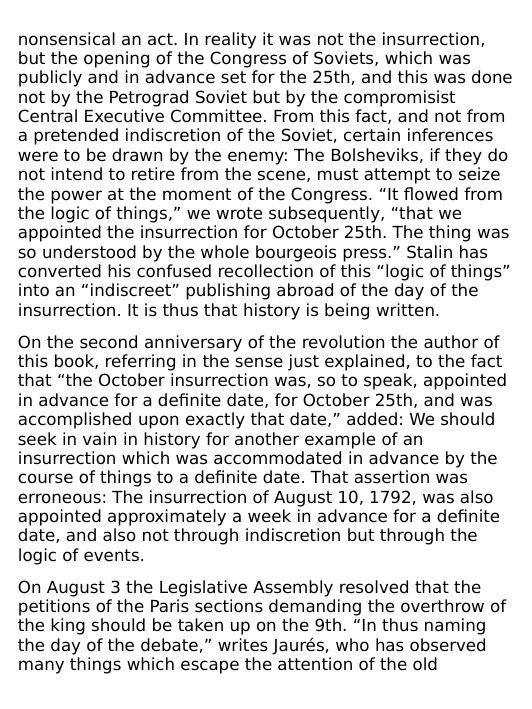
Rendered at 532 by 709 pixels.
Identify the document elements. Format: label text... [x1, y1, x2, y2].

text On August 3 the Legislative Assembly resolved that the petitions of the Paris sections demanding the overthrow of the king should be taken up on the 9th. “In thus naming the day of the debate,” writes Jaurés, who has observed many things which escape the attention of the old [18, 578, 514, 674]
text On the second anniversary of the revolution the author of this book, referring in the sense just explained, to the fact that “the October insurrection was, so to speak, appointed in advance for a definite date, for October 25th, and was accomplished upon exactly that date,” added: We should seek in vain in history for another example of an insurrection which was accommodated in advance by the course of things to a definite date. That assertion was erroneous: The insurrection of August 10, 1792, was also appointed approximately a week in advance for a definite date, and also not through indiscretion but through the logic of events. [18, 333, 514, 565]
text nonsensical an act. In reality it was not the insurrection, but the opening of the Congress of Soviets, which was publicly and in advance set for the 25th, and this was done not by the Petrograd Soviet but by the compromisist Central Executive Committee. From this fact, and not from a pretended indiscretion of the Soviet, certain inferences were to be drawn by the enemy: The Bolsheviks, if they do not intend to retire from the scene, must attempt to seize the power at the moment of the Congress. “It flowed from the logic of things,” we wrote subsequently, “that we appointed the insurrection for October 25th. The thing was so understood by the whole bourgeois press.” Stalin has converted his confused recollection of this “logic of things” into an “indiscreet” publishing abroad of the day of the insurrection. It is thus that history is being written. [18, 29, 514, 320]
